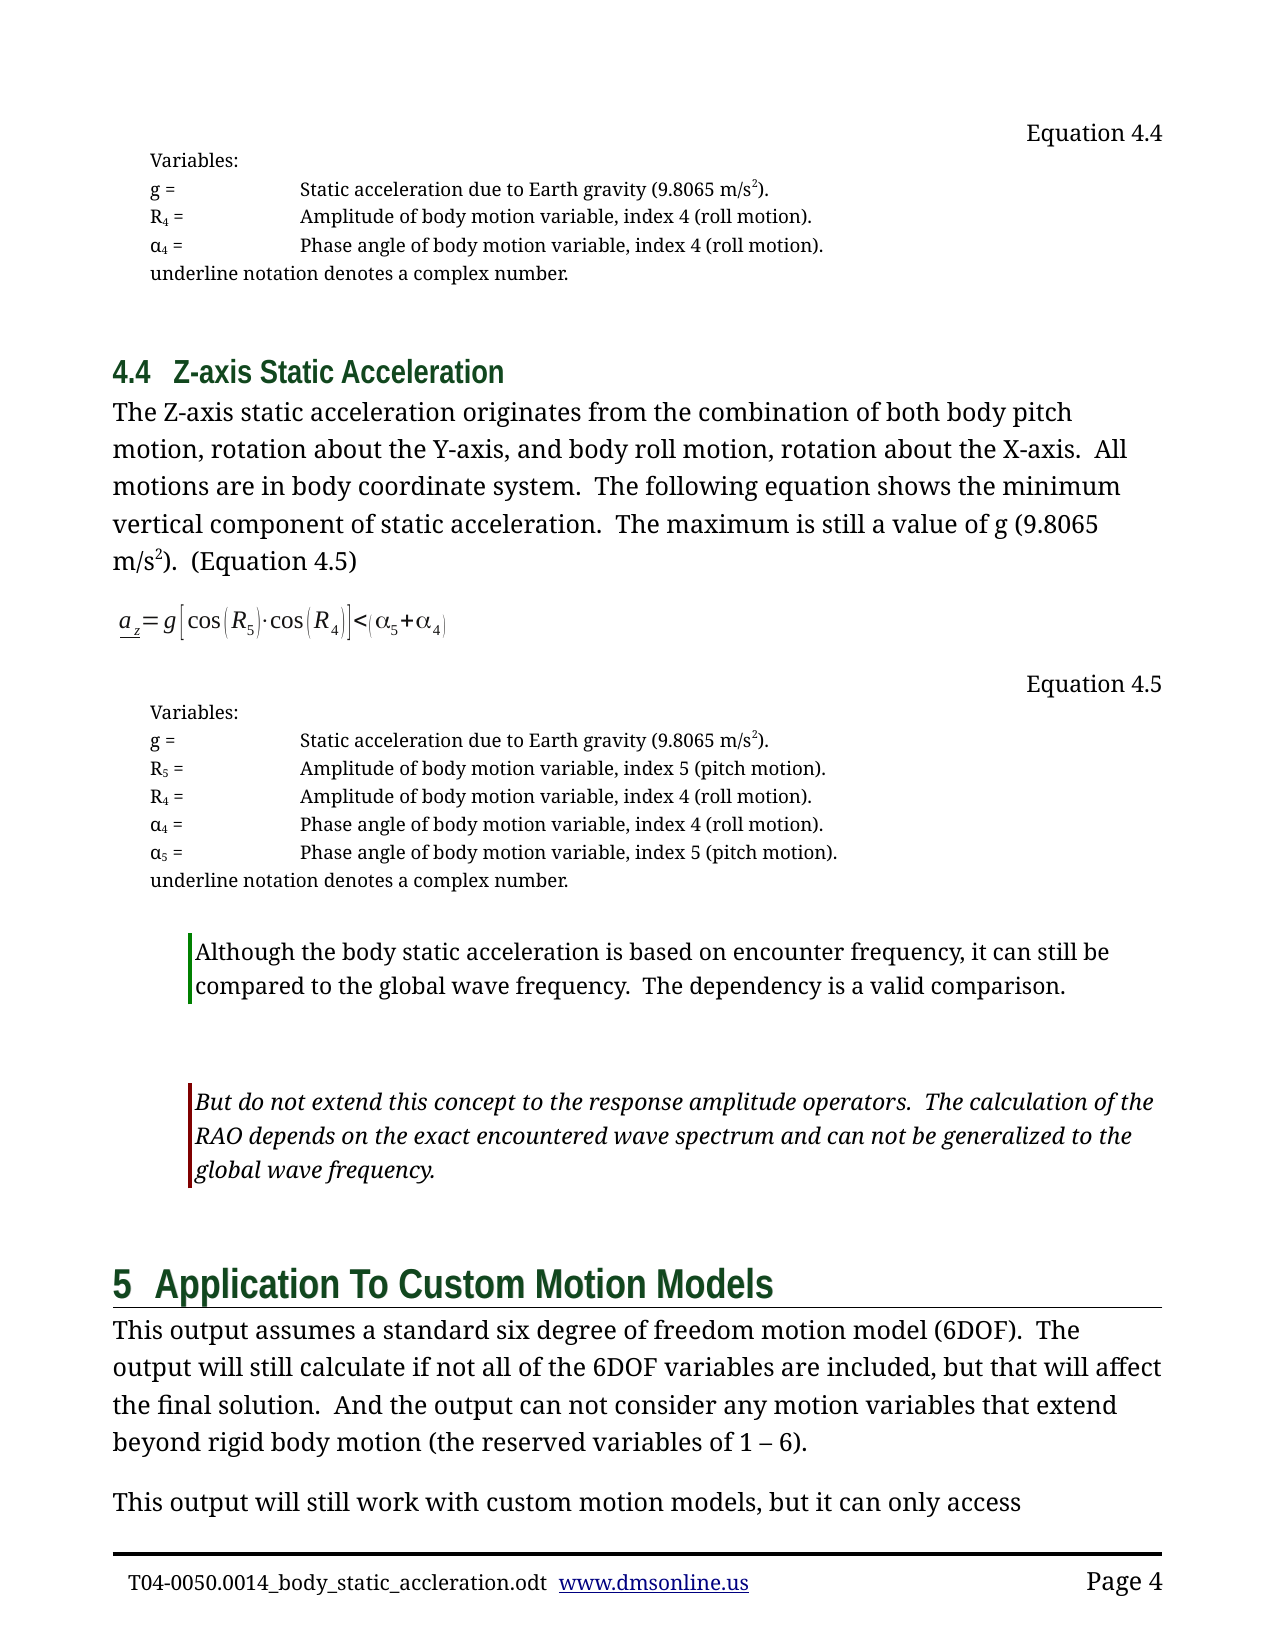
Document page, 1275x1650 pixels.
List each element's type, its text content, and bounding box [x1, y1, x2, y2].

text Variables: [150, 148, 1162, 173]
text Equation 4.5 [112, 668, 1162, 699]
subtitle Application to Custom Motion Models [112, 1259, 1162, 1308]
text g = Static acceleration due to Earth gravity (9.8065 m/s2). [150, 727, 1162, 753]
text Variables: [150, 699, 1162, 724]
text α5 = Phase angle of body motion variable, index 5 (pitch motion). [150, 839, 1162, 865]
text This output assumes a standard six degree of freedom motion model (6DOF). The output will still calculate if not all of the 6DOF variables are included, but that will affect the final solution. And the output can not consider any motion variables that extend beyond rigid body motion (the reserved variables of 1 – 6). [112, 1313, 1162, 1459]
text Equation 4.4 [112, 117, 1162, 148]
text underline notation denotes a complex number. [150, 867, 1162, 893]
subtitle Z-axis Static Acceleration [112, 352, 1162, 391]
text α4 = Phase angle of body motion variable, index 4 (roll motion). [150, 811, 1162, 837]
text Although the body static acceleration is based on encounter frequency, it can still be compared to the global wave frequency. The dependency is a valid comparison. [192, 933, 1162, 1004]
text This output will still work with custom motion models, but it can only access [112, 1485, 1162, 1519]
text R4 = Amplitude of body motion variable, index 4 (roll motion). [150, 783, 1162, 809]
text R4 = Amplitude of body motion variable, index 4 (roll motion). [150, 204, 1162, 229]
text underline notation denotes a complex number. [150, 260, 1162, 285]
text But do not extend this concept to the response amplitude operators. The calculation of the RAO depends on the exact encountered wave spectrum and can not be generalized to the global wave frequency. [187, 1082, 1162, 1188]
text α4 = Phase angle of body motion variable, index 4 (roll motion). [150, 232, 1162, 257]
text The Z-axis static acceleration originates from the combination of both body pitch motion, rotation about the Y-axis, and body roll motion, rotation about the X-axis. All motions are in body coordinate system. The following equation shows the minimum vertical component of static acceleration. The maximum is still a value of g (9.8065 m/s2). (Equation 4.5) [112, 394, 1162, 578]
text R5 = Amplitude of body motion variable, index 5 (pitch motion). [150, 755, 1162, 781]
text g = Static acceleration due to Earth gravity (9.8065 m/s2). [150, 176, 1162, 201]
